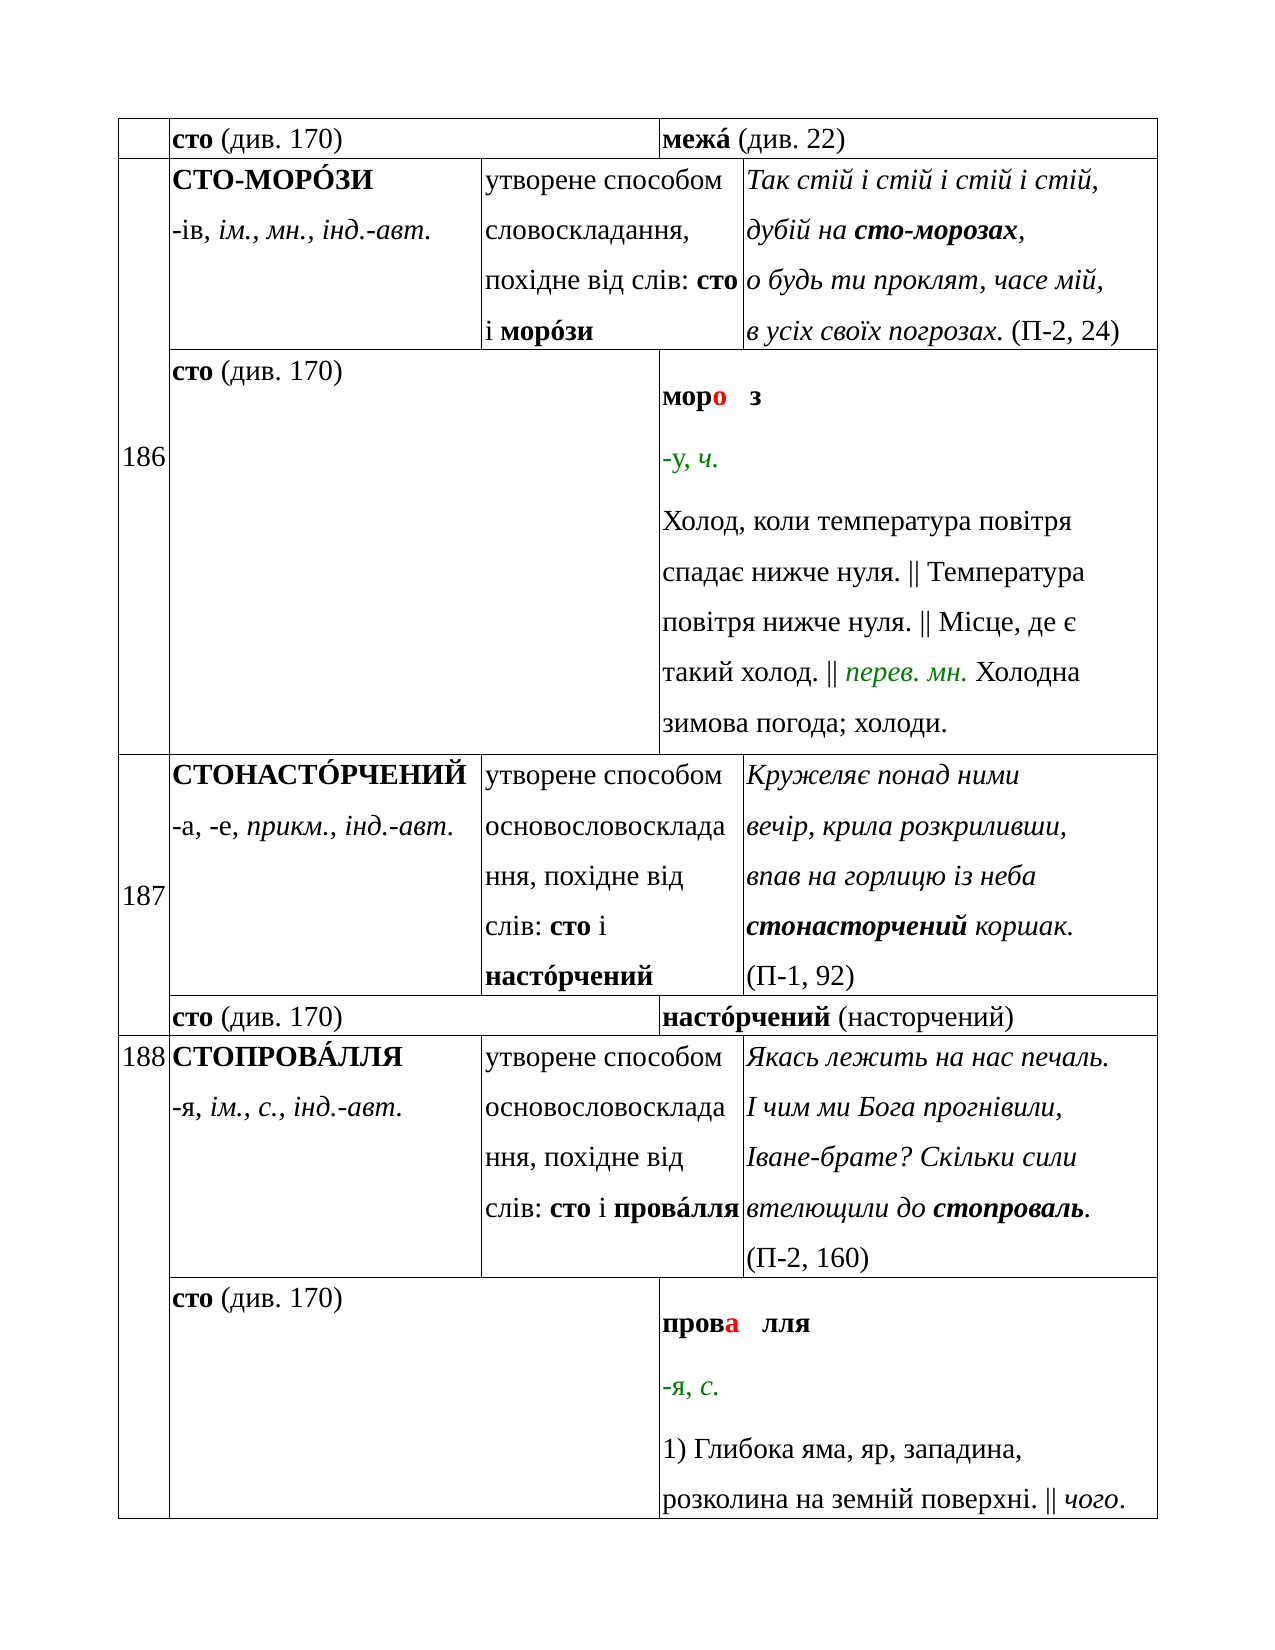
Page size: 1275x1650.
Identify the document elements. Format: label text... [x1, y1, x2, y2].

table_cell Так стій і стій і стій і стій, дубій на сто-морозах, о будь ти проклят, часе мій, в усіх своїх погрозах. (П‑2, 24) [744, 159, 1157, 349]
table_cell провалля -я, с. 1) Глибока яма, яр, западина, розколина на земній поверхні. || чого. [660, 1278, 1157, 1518]
table_cell сто (див. 170) [170, 119, 659, 158]
table_cell [119, 119, 169, 158]
table_cell утворене способом основословоскладання, похідне від слів: сто і настóрчений [482, 755, 743, 995]
table_cell 188 [119, 1036, 169, 1518]
table_cell Якась лежить на нас печаль. І чим ми Бога прогнівили, Іване-брате? Скільки сили втелющили до стопроваль. (П‑2, 160) [744, 1036, 1157, 1277]
table_cell 187 [119, 755, 169, 1035]
table_cell утворене способом основословоскладання, похідне від слів: сто і провáлля [482, 1036, 743, 1277]
table_cell 186 [119, 159, 169, 754]
table_cell сто (див. 170) [170, 350, 659, 754]
table_cell межá (див. 22) [660, 119, 1157, 158]
table_cell утворене способом словоскладання, похідне від слів: сто і морóзи [482, 159, 743, 349]
table_cell Сто-морóзи -ів, ім., мн., інд.-авт. [170, 159, 481, 349]
table_cell сто (див. 170) [170, 996, 659, 1035]
table_cell настóрчений (насторчений) [660, 996, 1157, 1035]
table_cell Стопровáлля -я, ім., с., інд.-авт. [170, 1036, 481, 1277]
table_cell Стонастóрчений -а, -е, прикм., інд.-авт. [170, 755, 481, 995]
table_cell сто (див. 170) [170, 1278, 659, 1518]
table_cell мороз -у, ч. Холод, коли температура повітря спадає нижче нуля. || Температура повітря нижче нуля. || Місце, де є такий холод. || перев. мн. Холодна зимова погода; холоди. [660, 350, 1157, 754]
table_cell Кружеляє понад ними вечір, крила розкриливши, впав на горлицю із неба стонасторчений коршак. (П‑1, 92) [744, 755, 1157, 995]
